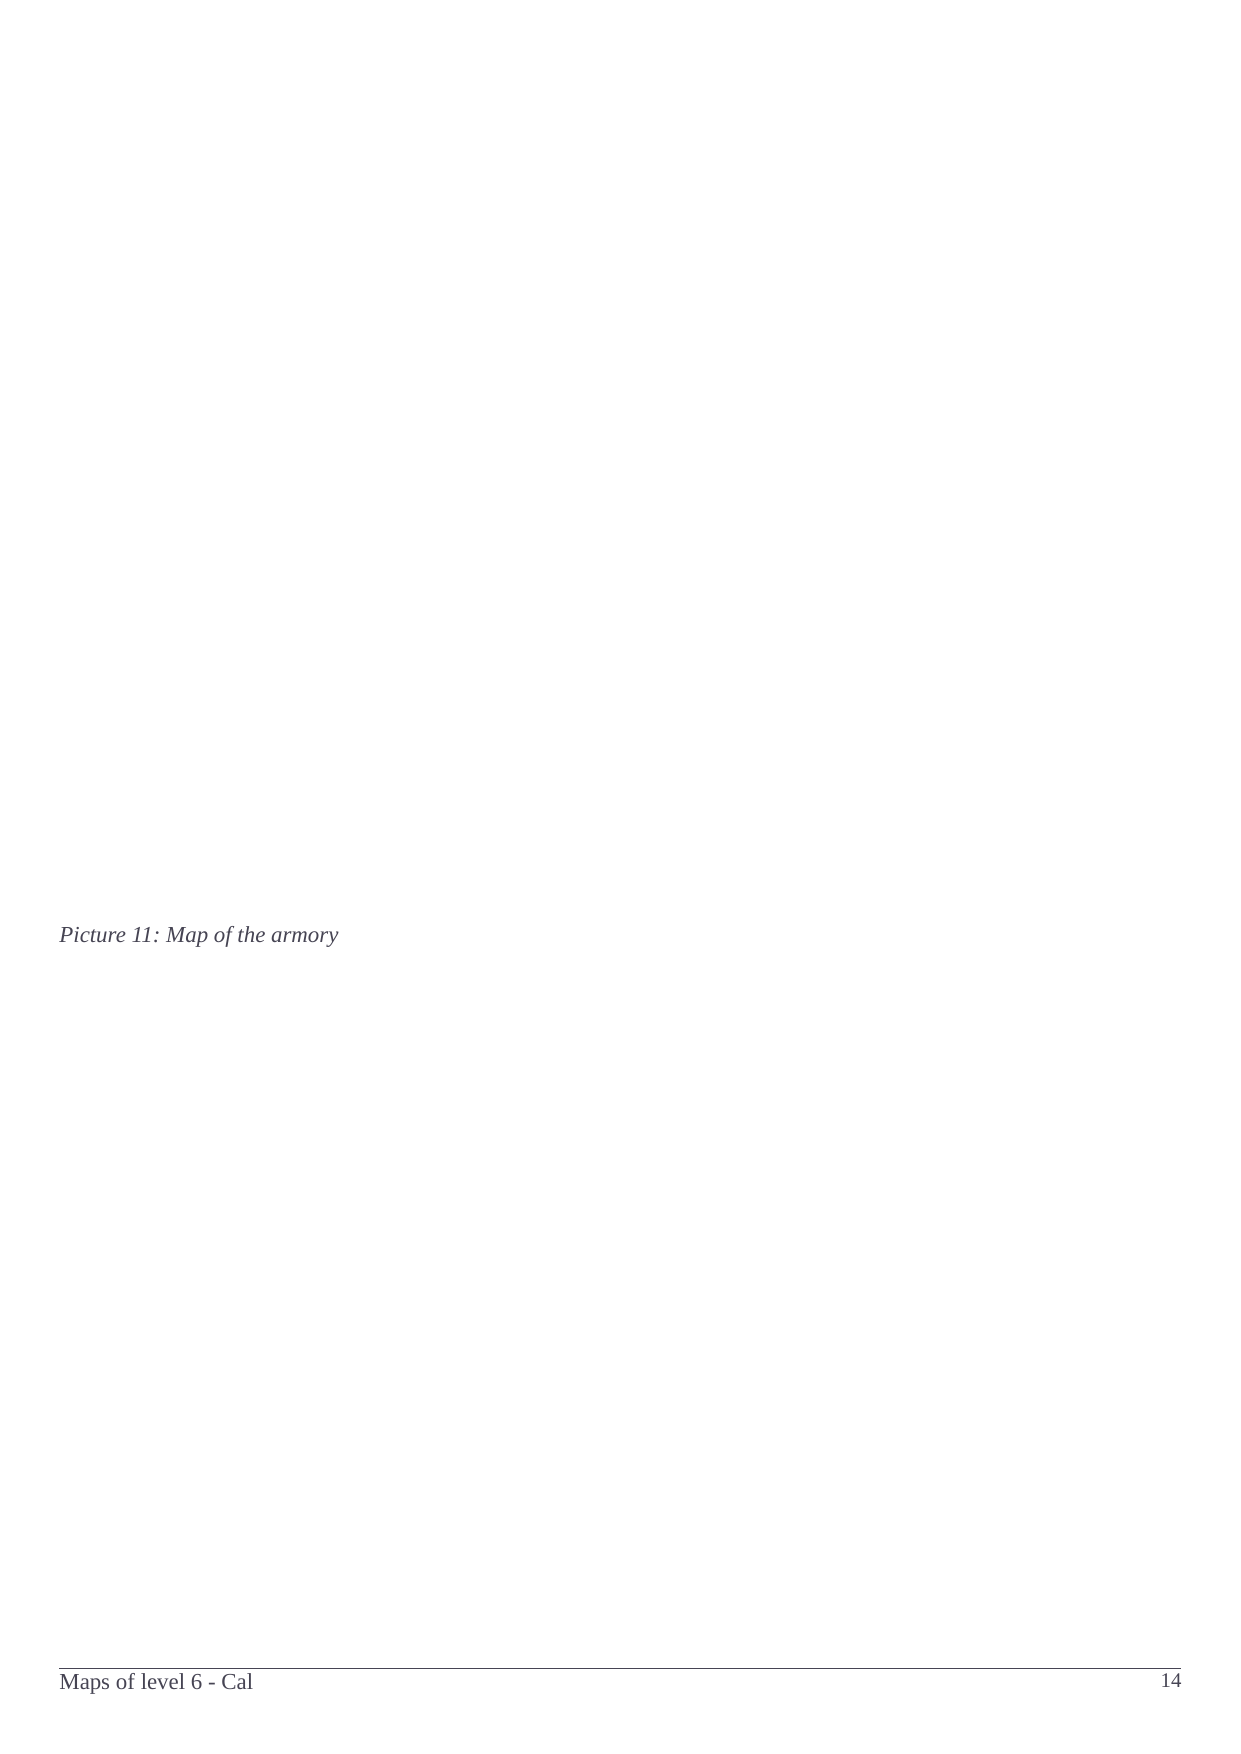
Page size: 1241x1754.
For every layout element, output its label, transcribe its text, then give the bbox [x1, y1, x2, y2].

text Picture 11: Map of the armory [59, 72, 1181, 948]
